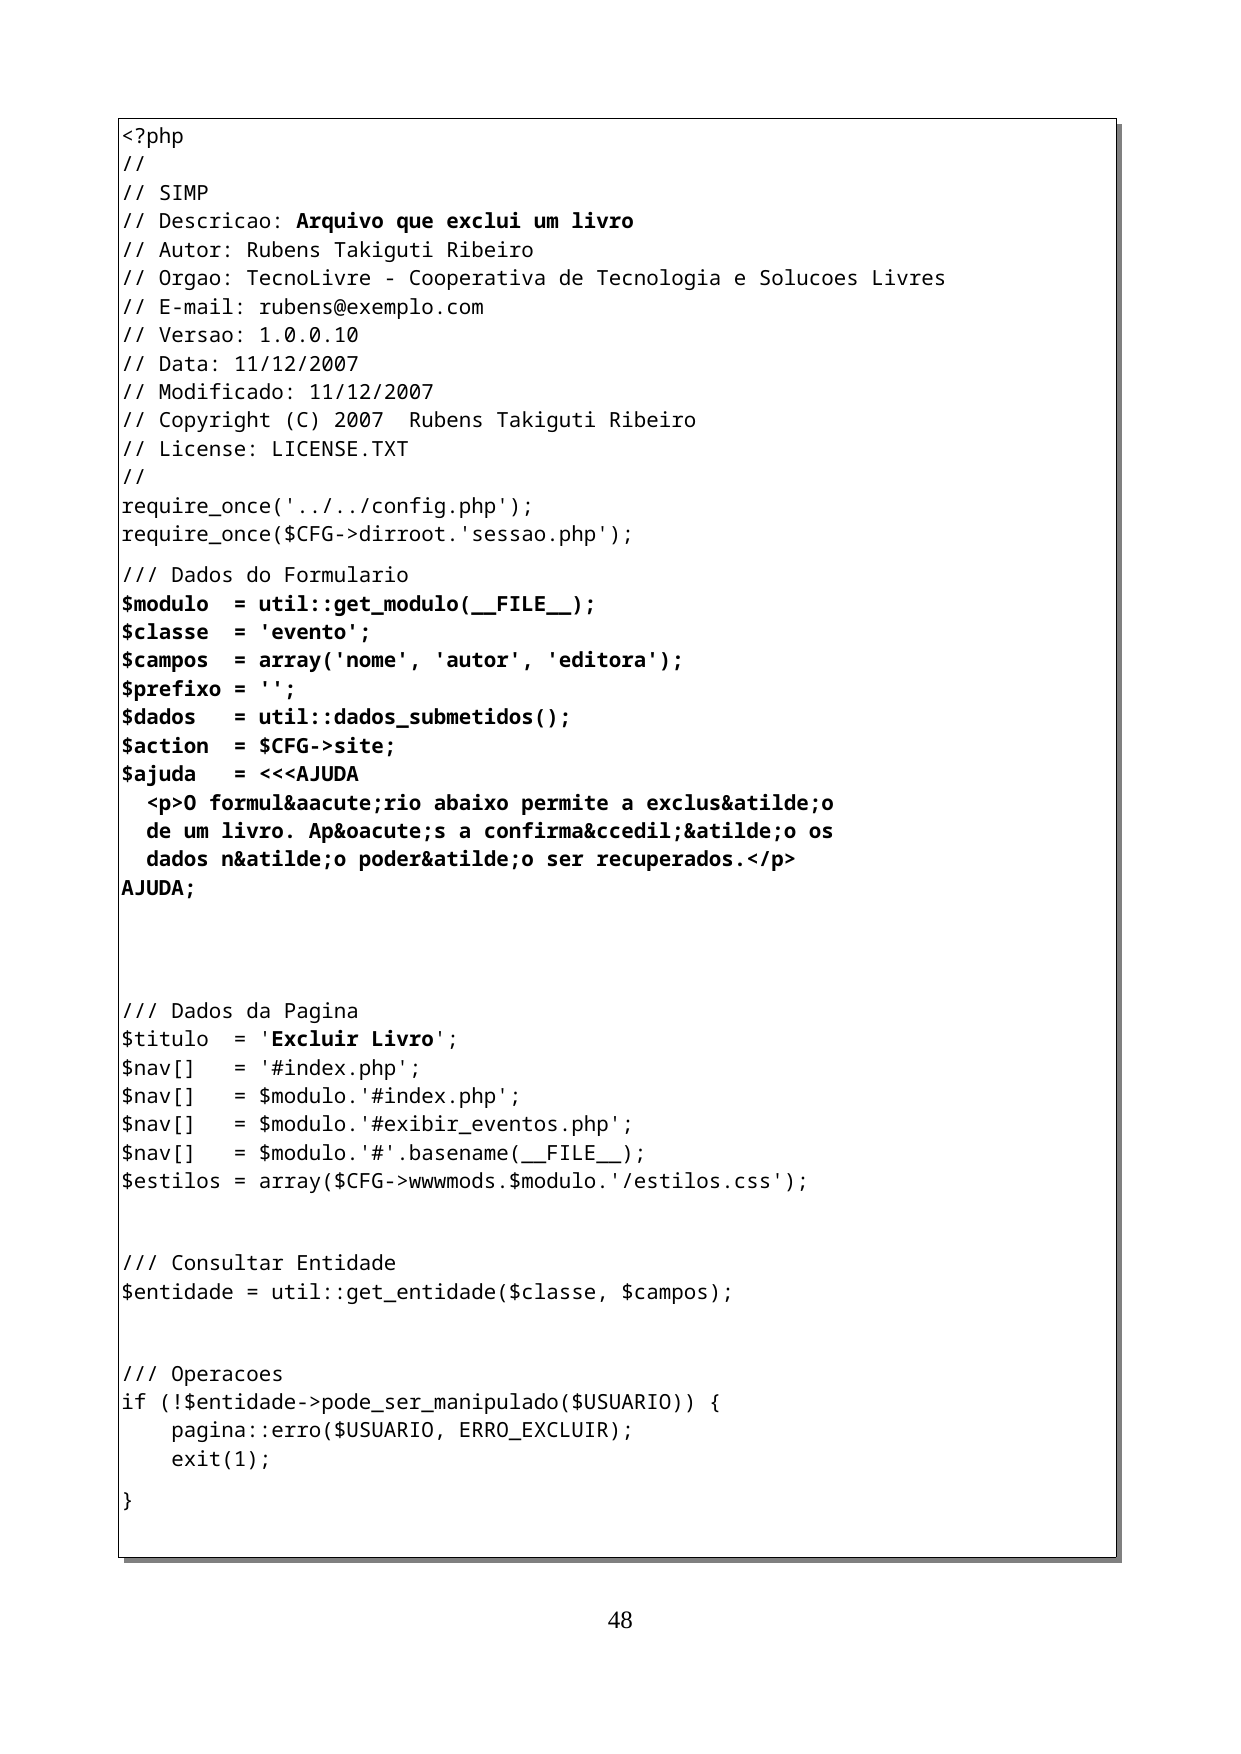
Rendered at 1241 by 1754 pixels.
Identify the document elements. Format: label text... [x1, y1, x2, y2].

text } [119, 1482, 1116, 1513]
text /// Dados da Pagina $titulo = 'Excluir Livro'; $nav[] = '#index.php'; $nav[] = $modulo.'#index.php'; $nav[] = $modulo.'#exibir_eventos.php'; $nav[] = $modulo.'#'.basename(__FILE__); $estilos = array($CFG->wwwmods.$modulo.'/estilos.css'); [119, 993, 1116, 1195]
text <?php // // SIMP // Descricao: Arquivo que exclui um livro // Autor: Rubens Takiguti Ribeiro // Orgao: TecnoLivre - Cooperativa de Tecnologia e Solucoes Livres // E-mail: rubens@exemplo.com // Versao: 1.0.0.10 // Data: 11/12/2007 // Modificado: 11/12/2007 // Copyright (C) 2007 Rubens Takiguti Ribeiro // License: LICENSE.TXT // require_once('../../config.php'); require_once($CFG->dirroot.'sessao.php'); [119, 119, 1116, 548]
text /// Dados do Formulario $modulo = util::get_modulo(__FILE__); $classe = 'evento'; $campos = array('nome', 'autor', 'editora'); $prefixo = ''; $dados = util::dados_submetidos(); $action = $CFG->site; $ajuda = <<<AJUDA <p>O formul&aacute;rio abaixo permite a exclus&atilde;o de um livro. Ap&oacute;s a confirma&ccedil;&atilde;o os dados n&atilde;o poder&atilde;o ser recuperados.</p> AJUDA; [119, 557, 1116, 901]
text /// Consultar Entidade $entidade = util::get_entidade($classe, $campos); [119, 1245, 1116, 1305]
text /// Operacoes if (!$entidade->pode_ser_manipulado($USUARIO)) { pagina::erro($USUARIO, ERRO_EXCLUIR); exit(1); [119, 1356, 1116, 1472]
